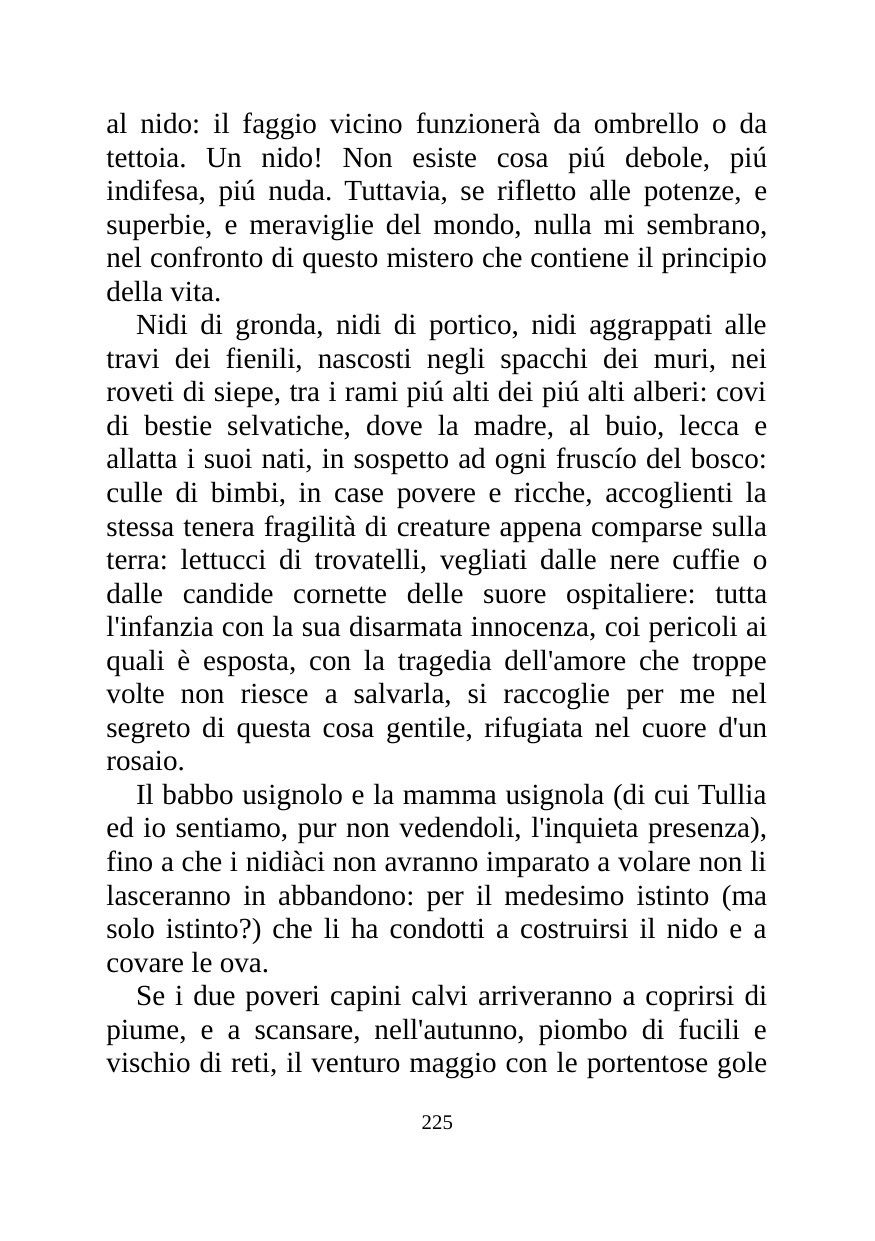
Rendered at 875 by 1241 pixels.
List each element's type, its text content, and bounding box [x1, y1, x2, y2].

text Nidi di gronda, nidi di portico, nidi aggrappati alle travi dei fienili, nascosti negli spacchi dei muri, nei roveti di siepe, tra i rami piú alti dei piú alti alberi: covi di bestie selvatiche, dove la madre, al buio, lecca e allatta i suoi nati, in sospetto ad ogni fruscío del bosco: culle di bimbi, in case povere e ricche, accoglienti la stessa tenera fragilità di creature appena comparse sulla terra: lettucci di trovatelli, vegliati dalle nere cuffie o dalle candide cornette delle suore ospitaliere: tutta l'infanzia con la sua disarmata innocenza, coi pericoli ai quali è esposta, con la tragedia dell'amore che troppe volte non riesce a salvarla, si raccoglie per me nel segreto di questa cosa gentile, rifugiata nel cuore d'un rosaio. [106, 307, 768, 777]
text Il babbo usignolo e la mamma usignola (di cui Tullia ed io sentiamo, pur non vedendoli, l'inquieta presenza), fino a che i nidiàci non avranno imparato a volare non li lasceranno in abbandono: per il medesimo istinto (ma solo istinto?) che li ha condotti a costruirsi il nido e a covare le ova. [106, 777, 768, 978]
text Se i due poveri capini calvi arriveranno a coprirsi di piume, e a scansare, nell'autunno, piombo di fucili e vischio di reti, il venturo maggio con le portentose gole [106, 978, 768, 1079]
text al nido: il faggio vicino funzionerà da ombrello o da tettoia. Un nido! Non esiste cosa piú debole, piú indifesa, piú nuda. Tuttavia, se rifletto alle potenze, e superbie, e meraviglie del mondo, nulla mi sembrano, nel confronto di questo mistero che contiene il principio della vita. [106, 106, 768, 307]
